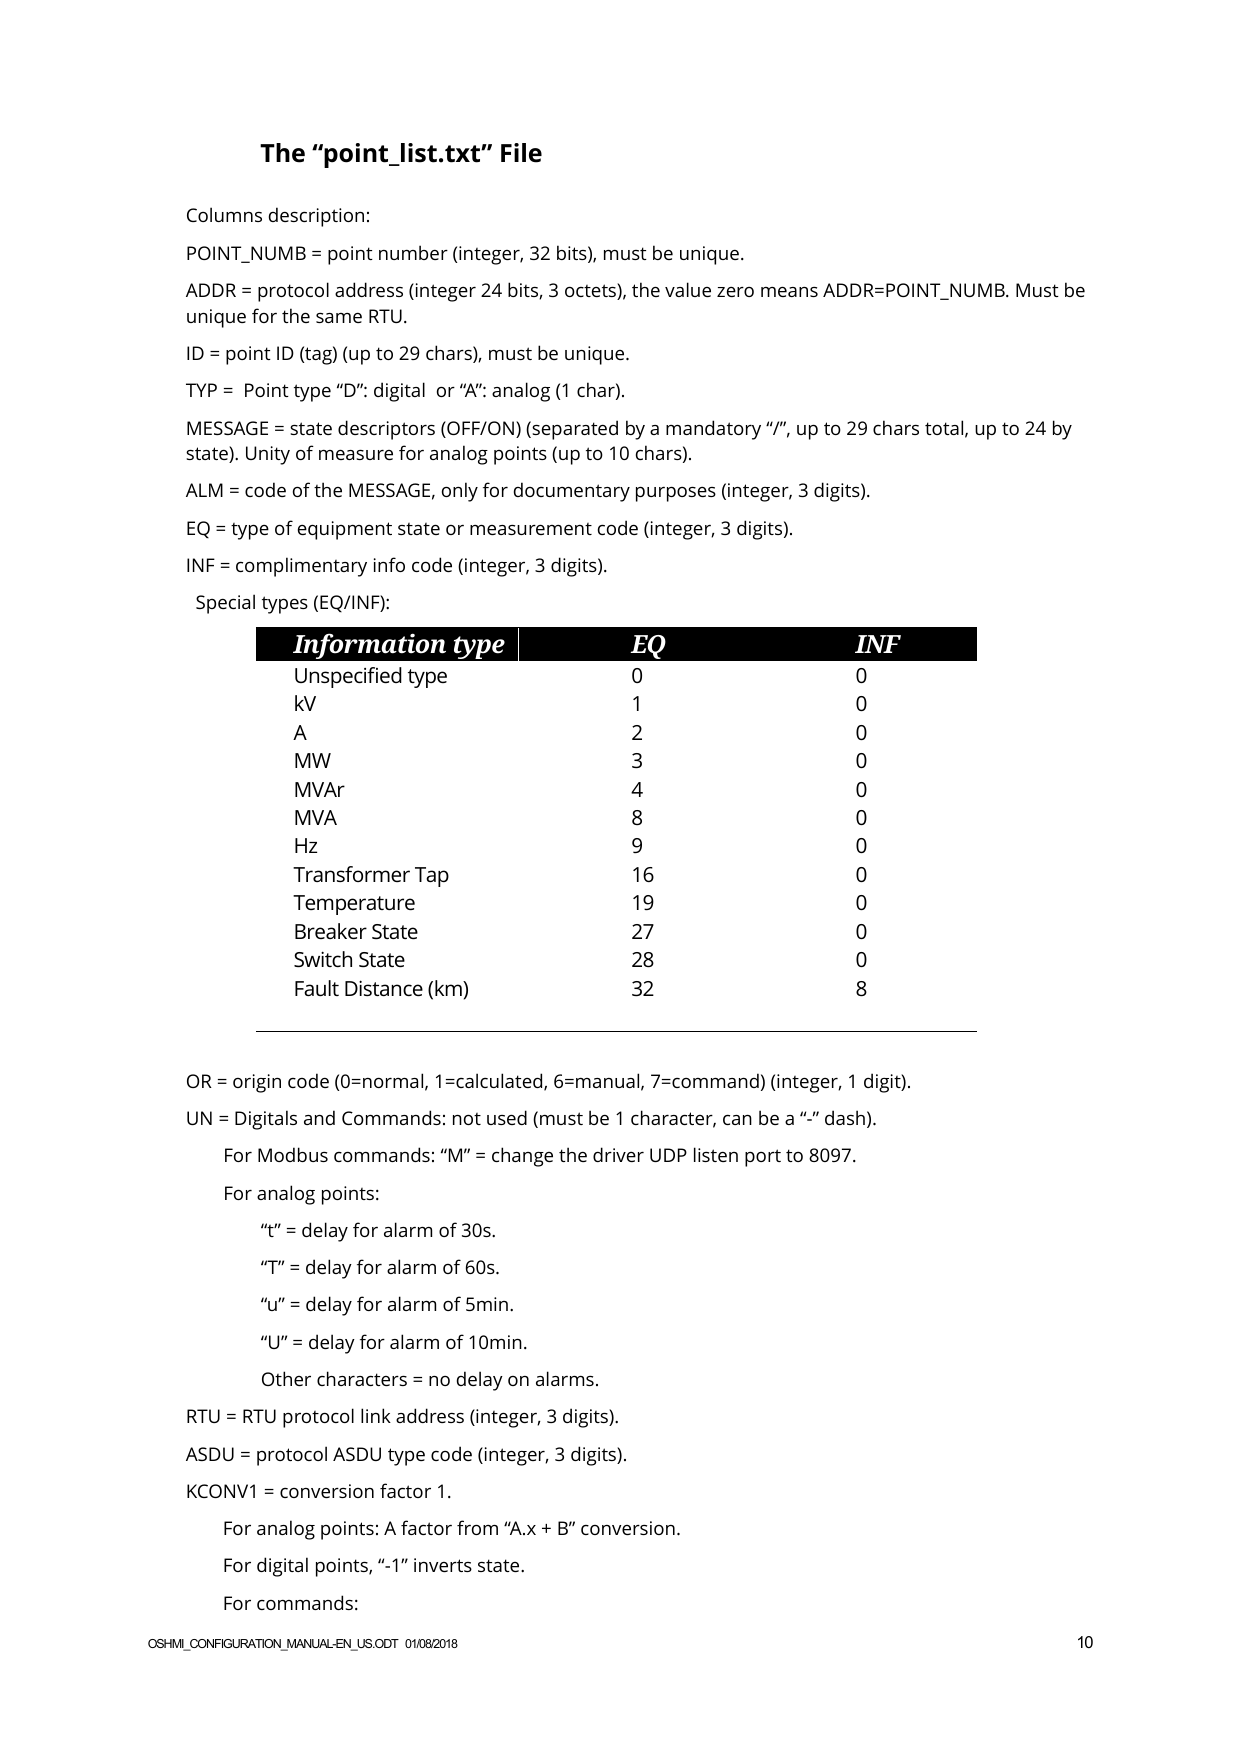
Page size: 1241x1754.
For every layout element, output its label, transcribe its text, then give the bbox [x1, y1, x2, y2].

table_cell 0 [743, 945, 977, 974]
table_header INF [743, 628, 977, 661]
text Other characters = no delay on alarms. [186, 1366, 1093, 1392]
table_cell Breaker State [256, 917, 518, 945]
table_cell [743, 1002, 977, 1031]
table_cell MW [256, 746, 518, 775]
text For analog points: [186, 1180, 1093, 1206]
table_cell 19 [519, 889, 743, 917]
text For analog points: A factor from “A.x + B” conversion. [223, 1516, 1093, 1541]
text “U” = delay for alarm of 10min. [186, 1329, 1093, 1355]
table_cell 9 [519, 832, 743, 860]
text ALM = code of the MESSAGE, only for documentary purposes (integer, 3 digits). [186, 478, 1093, 503]
table_cell 0 [743, 803, 977, 832]
table_cell 2 [519, 718, 743, 746]
table_cell 0 [743, 917, 977, 945]
table_cell 28 [519, 945, 743, 974]
text Columns description: [186, 203, 1093, 228]
text INF = complimentary info code (integer, 3 digits). [186, 552, 1093, 578]
table_cell 8 [519, 803, 743, 832]
text RTU = RTU protocol link address (integer, 3 digits). [186, 1404, 1093, 1429]
table_cell Unspecified type [256, 661, 518, 689]
text ADDR = protocol address (integer 24 bits, 3 octets), the value zero means ADDR=POINT_NUMB. Must be unique for the same RTU. [186, 277, 1093, 328]
table_cell kV [256, 690, 518, 718]
table_cell 0 [743, 746, 977, 775]
table_cell [256, 1002, 518, 1031]
table_header Information type [256, 628, 518, 661]
text “T” = delay for alarm of 60s. [186, 1254, 1093, 1280]
table_cell [519, 1002, 743, 1031]
table_cell Switch State [256, 945, 518, 974]
text “u” = delay for alarm of 5min. [186, 1292, 1093, 1317]
table_cell 27 [519, 917, 743, 945]
table_cell Temperature [256, 889, 518, 917]
table_cell 0 [743, 661, 977, 689]
subtitle The “point_list.txt” File [260, 136, 1093, 170]
table_cell 8 [743, 974, 977, 1002]
table_cell 0 [743, 718, 977, 746]
table_cell 3 [519, 746, 743, 775]
text For commands: [223, 1590, 1093, 1616]
table_cell 0 [743, 832, 977, 860]
text UN = Digitals and Commands: not used (must be 1 character, can be a “-” dash). [186, 1105, 1093, 1131]
table_cell 1 [519, 690, 743, 718]
table_cell 0 [743, 860, 977, 888]
table_cell 0 [743, 775, 977, 803]
table_header EQ [519, 628, 743, 661]
text ID = point ID (tag) (up to 29 chars), must be unique. [186, 340, 1093, 366]
table_cell 4 [519, 775, 743, 803]
table_cell 16 [519, 860, 743, 888]
table_cell MVAr [256, 775, 518, 803]
text TYP = Point type “D”: digital or “A”: analog (1 char). [186, 378, 1093, 403]
text Special types (EQ/INF): [186, 589, 1093, 615]
table_cell A [256, 718, 518, 746]
table_cell 0 [743, 690, 977, 718]
text OR = origin code (0=normal, 1=calculated, 6=manual, 7=command) (integer, 1 digit). [186, 1068, 1093, 1094]
table_cell Transformer Tap [256, 860, 518, 888]
text For Modbus commands: “M” = change the driver UDP listen port to 8097. [186, 1143, 1093, 1168]
table_cell 0 [519, 661, 743, 689]
text “t” = delay for alarm of 30s. [186, 1217, 1093, 1243]
text POINT_NUMB = point number (integer, 32 bits), must be unique. [186, 240, 1093, 266]
text MESSAGE = state descriptors (OFF/ON) (separated by a mandatory “/”, up to 29 chars total, up to 24 by state). Unity of measure for analog points (up to 10 chars). [186, 415, 1093, 466]
table_cell 32 [519, 974, 743, 1002]
text For digital points, “-1” inverts state. [223, 1553, 1093, 1578]
text ASDU = protocol ASDU type code (integer, 3 digits). [186, 1441, 1093, 1467]
text KCONV1 = conversion factor 1. [186, 1478, 1093, 1504]
table_cell MVA [256, 803, 518, 832]
table_cell 0 [743, 889, 977, 917]
table_cell Fault Distance (km) [256, 974, 518, 1002]
text EQ = type of equipment state or measurement code (integer, 3 digits). [186, 515, 1093, 541]
table_cell Hz [256, 832, 518, 860]
